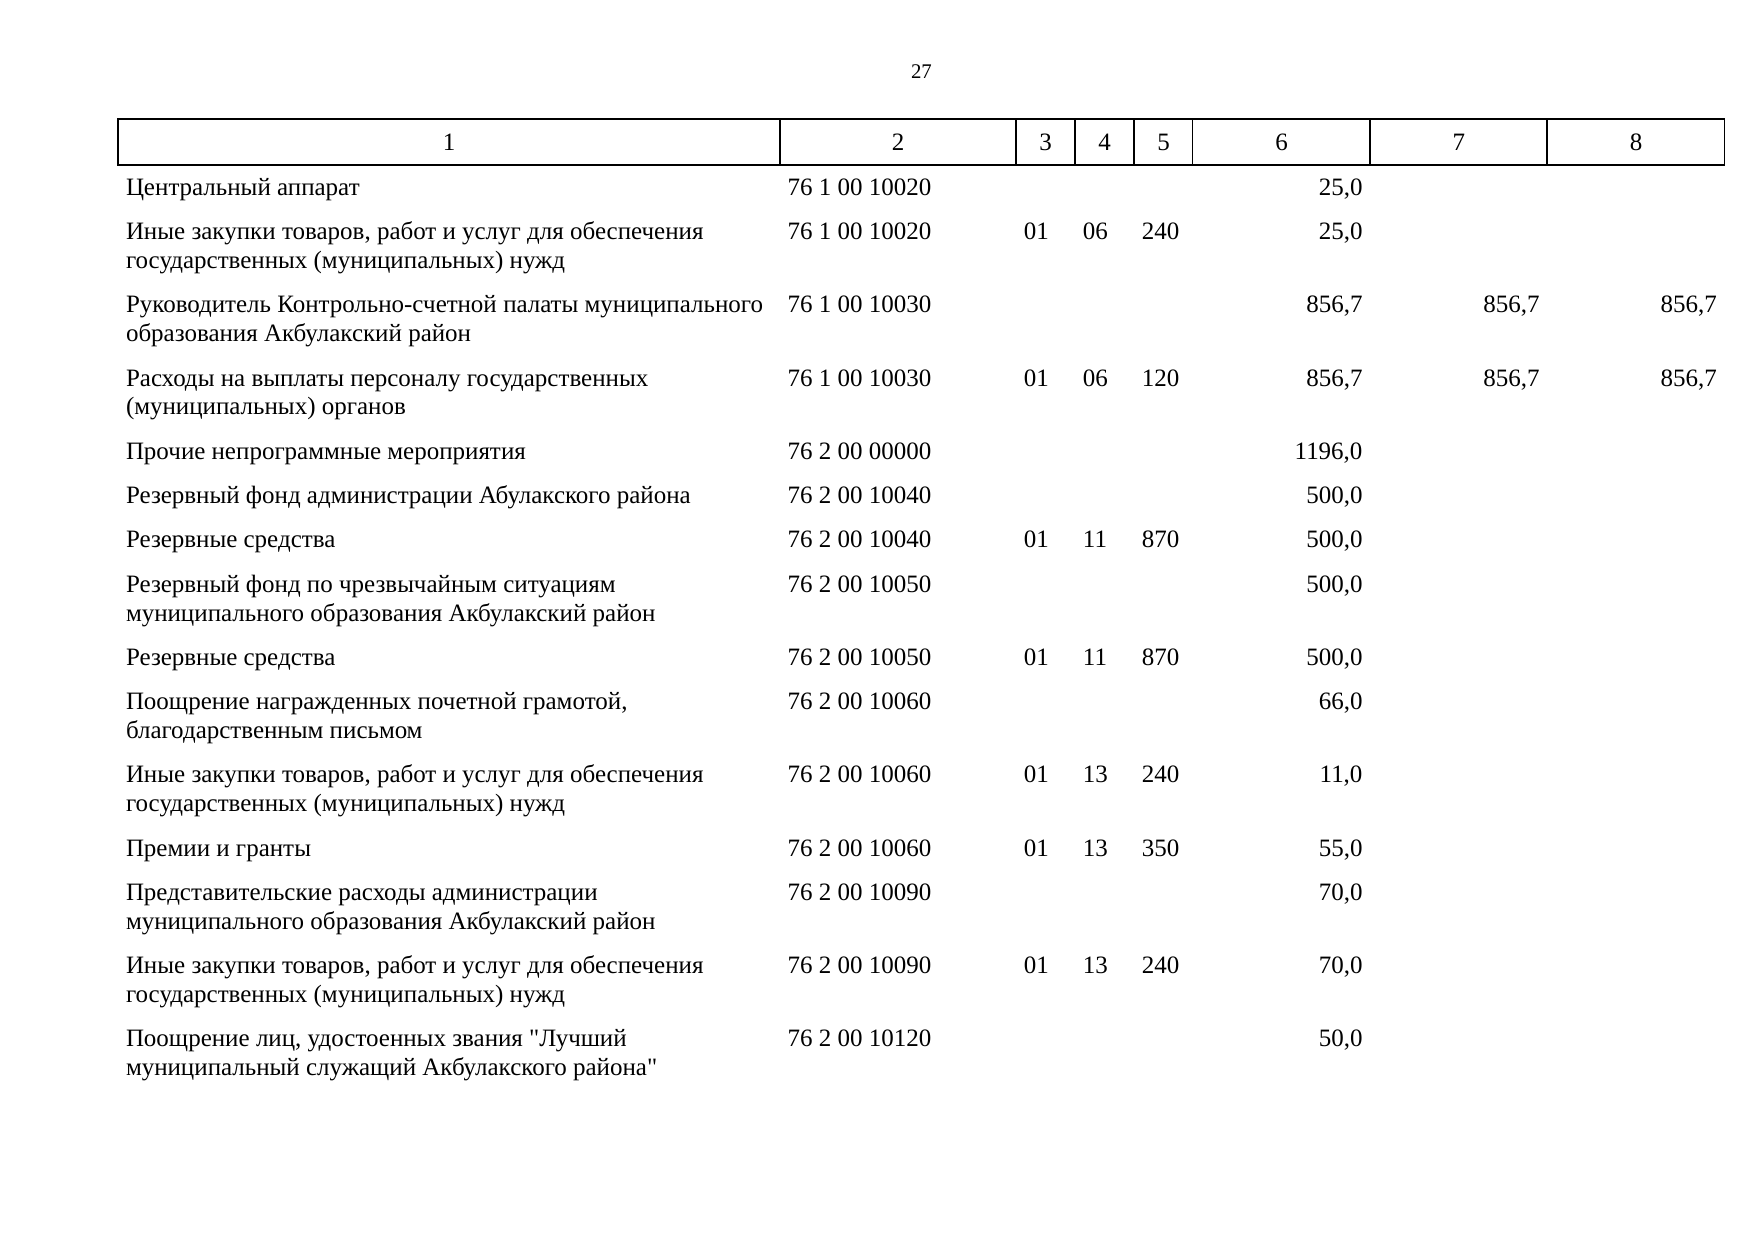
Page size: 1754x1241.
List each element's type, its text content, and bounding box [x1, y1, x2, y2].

table_cell 25,0 [1193, 166, 1370, 208]
table_cell Резервный фонд по чрезвычайным ситуациям муниципального образования Акбулакский район [118, 561, 780, 634]
table_cell [1370, 517, 1547, 561]
table_header 8 [1555, 128, 1716, 156]
table_header [1548, 120, 1724, 164]
table_cell 76 2 00 00000 [780, 428, 1016, 472]
table_cell 25,0 [1193, 209, 1370, 282]
table_cell Поощрение лиц, удостоенных звания "Лучший муниципальный служащий Акбулакского района" [118, 1015, 780, 1088]
table_cell 76 2 00 10050 [780, 561, 1016, 634]
table_cell [1016, 679, 1075, 752]
table_header [781, 120, 1015, 164]
table_cell [1547, 752, 1724, 825]
table_cell [1547, 472, 1724, 517]
table_cell 240 [1134, 752, 1193, 825]
table_cell [1075, 679, 1134, 752]
table_cell [1370, 209, 1547, 282]
table_cell 856,7 [1370, 355, 1547, 428]
table_cell 76 2 00 10060 [780, 679, 1016, 752]
table_cell 240 [1134, 209, 1193, 282]
table_cell [1075, 472, 1134, 517]
table_cell 76 2 00 10040 [780, 472, 1016, 517]
table_cell [1547, 166, 1724, 208]
table_header [1371, 120, 1546, 164]
table_cell 01 [1016, 517, 1075, 561]
table_header 5 [1142, 128, 1185, 156]
table_cell 1196,0 [1193, 428, 1370, 472]
table_cell [1075, 1015, 1134, 1088]
table_cell [1016, 869, 1075, 942]
table_cell 76 2 00 10040 [780, 517, 1016, 561]
table_cell 11,0 [1193, 752, 1370, 825]
table_cell Руководитель Контрольно-счетной палаты муниципального образования Акбулакский район [118, 282, 780, 355]
table_header [1076, 120, 1133, 164]
table_cell 856,7 [1547, 282, 1724, 355]
table_cell [1547, 825, 1724, 869]
table_cell [1134, 1015, 1193, 1088]
table_cell 856,7 [1547, 355, 1724, 428]
table_header 6 [1201, 128, 1362, 156]
table_header 7 [1378, 128, 1539, 156]
table_cell [1370, 869, 1547, 942]
table_cell [1134, 166, 1193, 208]
table_cell 70,0 [1193, 869, 1370, 942]
table_cell 70,0 [1193, 942, 1370, 1015]
table_cell Резервный фонд администрации Абулакского района [118, 472, 780, 517]
table_header 3 [1024, 128, 1067, 156]
table_cell 240 [1134, 942, 1193, 1015]
table_cell Прочие непрограммные мероприятия [118, 428, 780, 472]
table_cell [1075, 166, 1134, 208]
table_cell 76 2 00 10060 [780, 752, 1016, 825]
table_cell 500,0 [1193, 472, 1370, 517]
table_cell 06 [1075, 209, 1134, 282]
table_cell [1016, 428, 1075, 472]
table_header [1017, 120, 1074, 164]
table_cell Иные закупки товаров, работ и услуг для обеспечения государственных (муниципальных) нужд [118, 752, 780, 825]
table_cell [1370, 634, 1547, 678]
table_cell [1075, 282, 1134, 355]
table_header [1193, 120, 1369, 164]
table_cell [1016, 472, 1075, 517]
table_cell Премии и гранты [118, 825, 780, 869]
table_cell [1016, 166, 1075, 208]
table_cell 11 [1075, 517, 1134, 561]
table_cell Представительские расходы администрации муниципального образования Акбулакский район [118, 869, 780, 942]
table_cell 870 [1134, 634, 1193, 678]
table_cell [1370, 472, 1547, 517]
table_cell [1134, 869, 1193, 942]
table_cell 76 1 00 10030 [780, 282, 1016, 355]
table_cell [1075, 869, 1134, 942]
table_cell 55,0 [1193, 825, 1370, 869]
table_cell [1370, 1015, 1547, 1088]
table_cell [1134, 561, 1193, 634]
table_cell [1016, 1015, 1075, 1088]
table_cell Расходы на выплаты персоналу государственных (муниципальных) органов [118, 355, 780, 428]
table_cell Иные закупки товаров, работ и услуг для обеспечения государственных (муниципальных) нужд [118, 942, 780, 1015]
table_cell 76 1 00 10020 [780, 166, 1016, 208]
table_cell Резервные средства [118, 517, 780, 561]
table_cell [1547, 517, 1724, 561]
table_cell [1370, 428, 1547, 472]
table_cell [1075, 561, 1134, 634]
table_cell 01 [1016, 634, 1075, 678]
table_cell 13 [1075, 752, 1134, 825]
table_cell Центральный аппарат [118, 166, 780, 208]
table_cell 76 1 00 10030 [780, 355, 1016, 428]
table_cell 856,7 [1193, 355, 1370, 428]
table_cell [1547, 1015, 1724, 1088]
table_cell 11 [1075, 634, 1134, 678]
table_cell 01 [1016, 825, 1075, 869]
table_header 4 [1083, 128, 1126, 156]
table_cell [1547, 942, 1724, 1015]
table_cell 76 2 00 10050 [780, 634, 1016, 678]
table_cell Иные закупки товаров, работ и услуг для обеспечения государственных (муниципальных) нужд [118, 209, 780, 282]
table_cell Поощрение награжденных почетной грамотой, благодарственным письмом [118, 679, 780, 752]
table_cell 870 [1134, 517, 1193, 561]
table_cell [1547, 679, 1724, 752]
table_cell 76 2 00 10090 [780, 869, 1016, 942]
table_cell 76 2 00 10120 [780, 1015, 1016, 1088]
table_cell [1370, 561, 1547, 634]
table_header 2 [788, 128, 1008, 156]
table_cell 76 2 00 10060 [780, 825, 1016, 869]
table_cell 350 [1134, 825, 1193, 869]
table_cell 01 [1016, 209, 1075, 282]
table_header 1 [126, 128, 772, 156]
table_cell [1016, 282, 1075, 355]
table_cell [1370, 825, 1547, 869]
table_cell [1370, 752, 1547, 825]
table_cell Резервные средства [118, 634, 780, 678]
table_cell [1134, 428, 1193, 472]
table_cell 06 [1075, 355, 1134, 428]
table_cell [1134, 282, 1193, 355]
table_cell [1547, 561, 1724, 634]
table_cell 500,0 [1193, 634, 1370, 678]
table_cell 500,0 [1193, 517, 1370, 561]
table_cell 01 [1016, 355, 1075, 428]
table_cell 856,7 [1370, 282, 1547, 355]
table_header [119, 120, 779, 164]
table_cell [1370, 166, 1547, 208]
table_cell [1134, 679, 1193, 752]
table_cell [1370, 942, 1547, 1015]
table_cell [1075, 428, 1134, 472]
table_cell 66,0 [1193, 679, 1370, 752]
table_cell 01 [1016, 752, 1075, 825]
table_header [1135, 120, 1192, 164]
table_cell 50,0 [1193, 1015, 1370, 1088]
table_cell 120 [1134, 355, 1193, 428]
table_cell [1016, 561, 1075, 634]
table_cell [1370, 679, 1547, 752]
table_cell 856,7 [1193, 282, 1370, 355]
table_cell [1547, 869, 1724, 942]
table_cell 13 [1075, 942, 1134, 1015]
table_cell 01 [1016, 942, 1075, 1015]
table_cell [1134, 472, 1193, 517]
table_cell 500,0 [1193, 561, 1370, 634]
table_cell 76 2 00 10090 [780, 942, 1016, 1015]
table_cell 76 1 00 10020 [780, 209, 1016, 282]
table_cell [1547, 428, 1724, 472]
table_cell 13 [1075, 825, 1134, 869]
table_cell [1547, 209, 1724, 282]
table_cell [1547, 634, 1724, 678]
